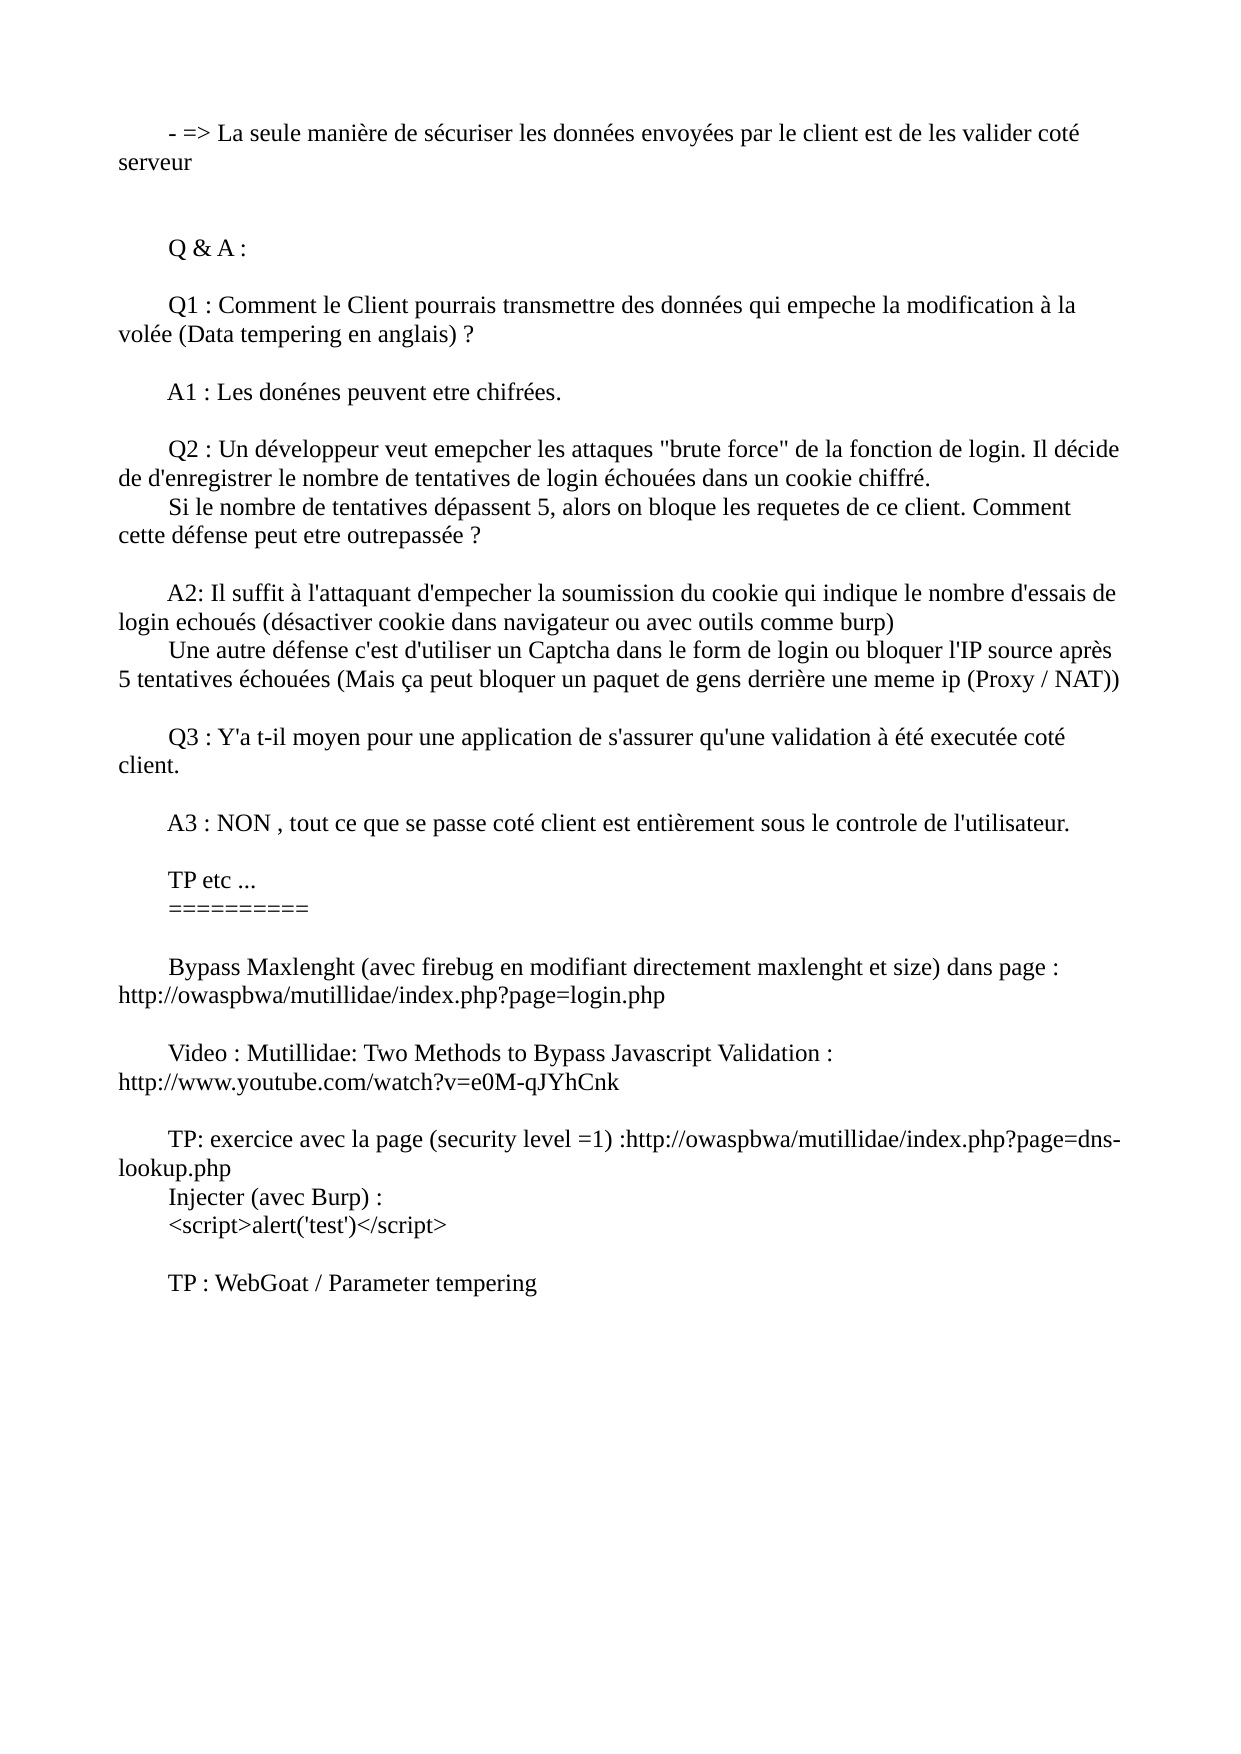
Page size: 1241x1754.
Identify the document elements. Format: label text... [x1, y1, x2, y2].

text A3 : NON , tout ce que se passe coté client est entièrement sous le controle de l'utilisateur. [118, 808, 1122, 837]
text - => La seule manière de sécuriser les données envoyées par le client est de les valider coté serveur [118, 118, 1122, 176]
text Q1 : Comment le Client pourrais transmettre des données qui empeche la modification à la volée (Data tempering en anglais) ? [118, 291, 1122, 348]
text Si le nombre de tentatives dépassent 5, alors on bloque les requetes de ce client. Comment cette défense peut etre outrepassée ? [118, 492, 1122, 549]
text A2: Il suffit à l'attaquant d'empecher la soumission du cookie qui indique le nombre d'essais de login echoués (désactiver cookie dans navigateur ou avec outils comme burp) [118, 578, 1122, 636]
text <script>alert('test')</script> [118, 1211, 1122, 1239]
text Video : Mutillidae: Two Methods to Bypass Javascript Validation : http://www.youtube.com/watch?v=e0M-qJYhCnk [118, 1038, 1122, 1096]
text Q & A : [118, 233, 1122, 262]
text Bypass Maxlenght (avec firebug en modifiant directement maxlenght et size) dans page : http://owaspbwa/mutillidae/index.php?page=login.php [118, 952, 1122, 1009]
text TP etc ... [118, 866, 1122, 894]
text Q3 : Y'a t-il moyen pour une application de s'assurer qu'une validation à été executée coté client. [118, 722, 1122, 779]
text TP: exercice avec la page (security level =1) :http://owaspbwa/mutillidae/index.php?page=dns-lookup.php [118, 1124, 1122, 1182]
text A1 : Les donénes peuvent etre chifrées. [118, 377, 1122, 406]
text Une autre défense c'est d'utiliser un Captcha dans le form de login ou bloquer l'IP source après 5 tentatives échouées (Mais ça peut bloquer un paquet de gens derrière une meme ip (Proxy / NAT)) [118, 636, 1122, 693]
text TP : WebGoat / Parameter tempering [118, 1268, 1122, 1297]
text ========== [118, 894, 1122, 923]
text Injecter (avec Burp) : [118, 1182, 1122, 1211]
text Q2 : Un développeur veut emepcher les attaques "brute force" de la fonction de login. Il décide de d'enregistrer le nombre de tentatives de login échouées dans un cookie chiffré. [118, 434, 1122, 492]
